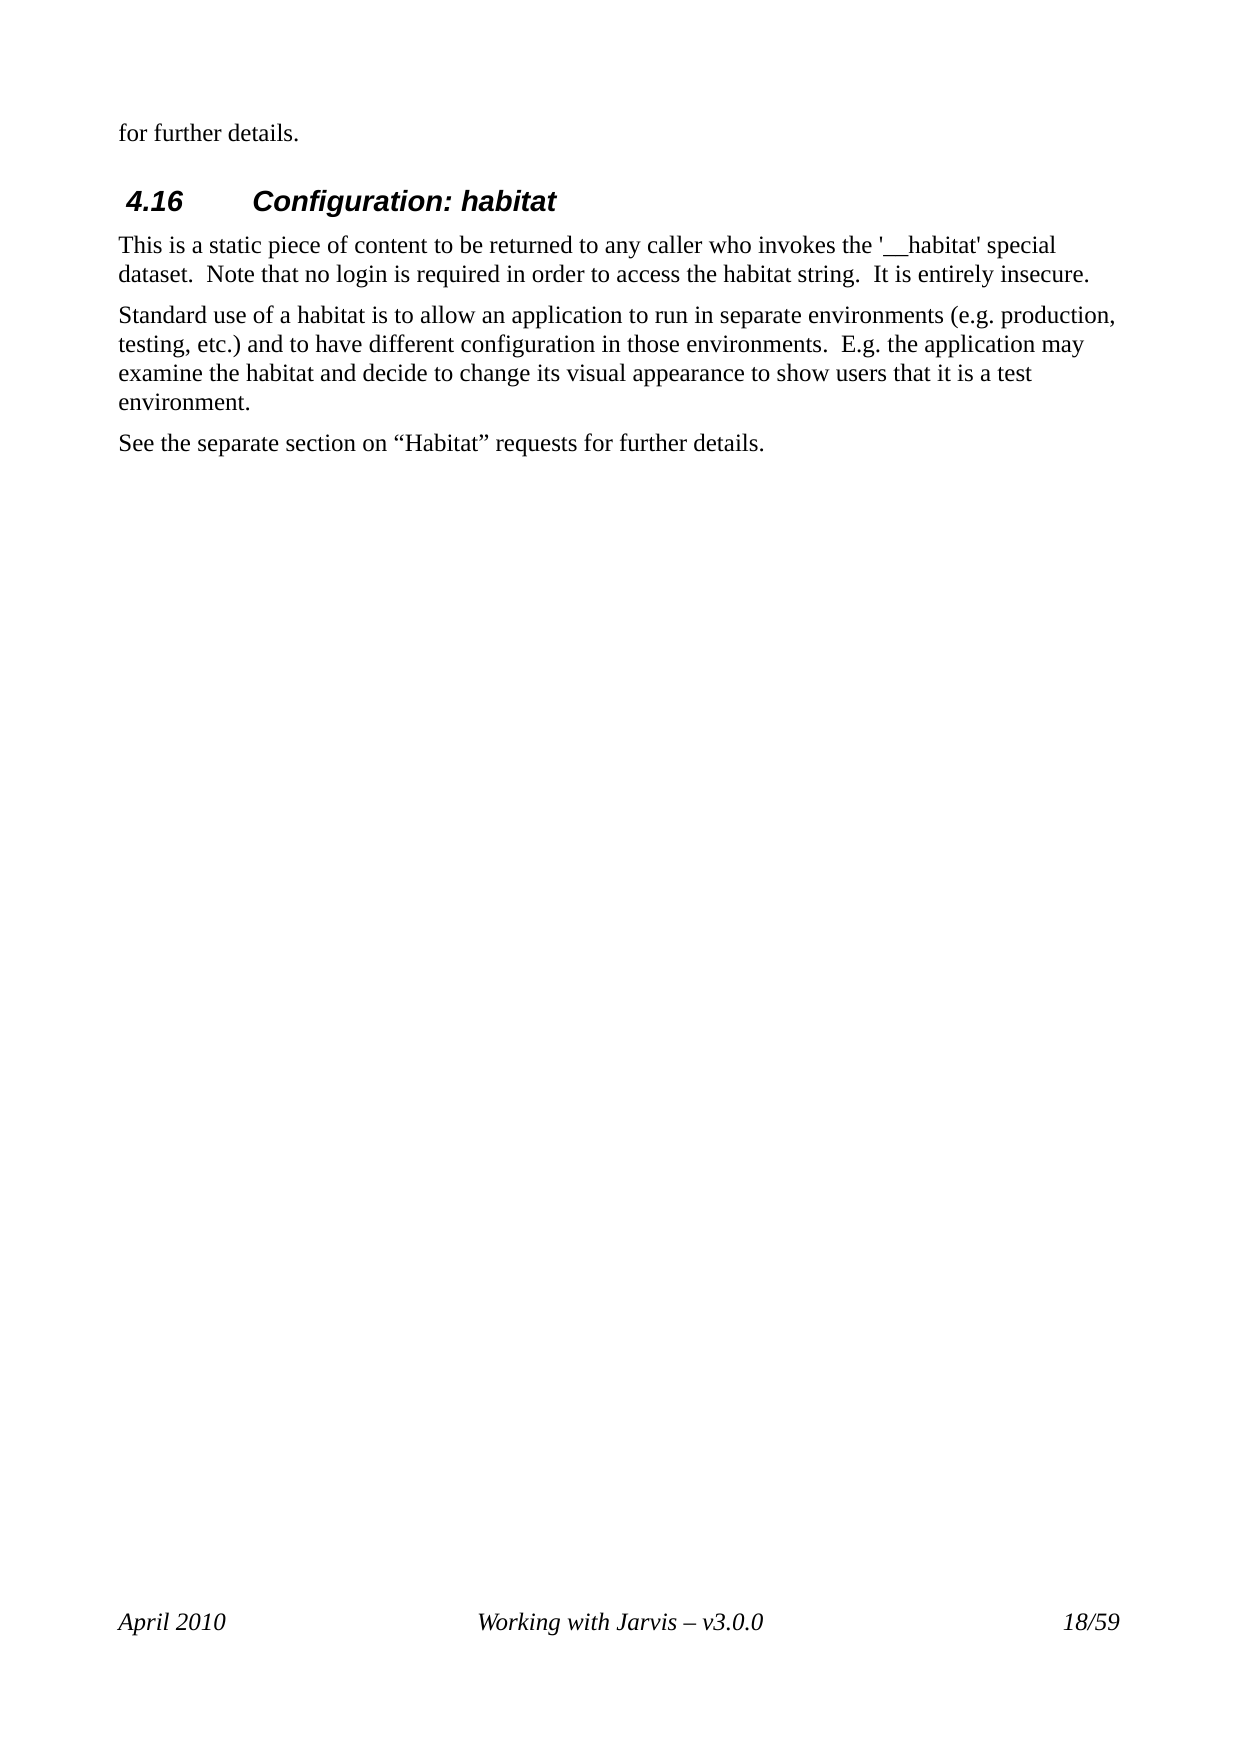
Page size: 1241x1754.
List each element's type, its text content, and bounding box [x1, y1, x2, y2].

text This is a static piece of content to be returned to any caller who invokes the '__habitat' special dataset. Note that no login is required in order to access the habitat string. It is entirely insecure. [118, 230, 1122, 288]
subtitle Configuration: habitat [118, 184, 1122, 218]
text for further details. [118, 118, 1122, 147]
text See the separate section on “Habitat” requests for further details. [118, 428, 1122, 457]
text Standard use of a habitat is to allow an application to run in separate environments (e.g. production, testing, etc.) and to have different configuration in those environments. E.g. the application may examine the habitat and decide to change its visual appearance to show users that it is a test environment. [118, 300, 1122, 415]
